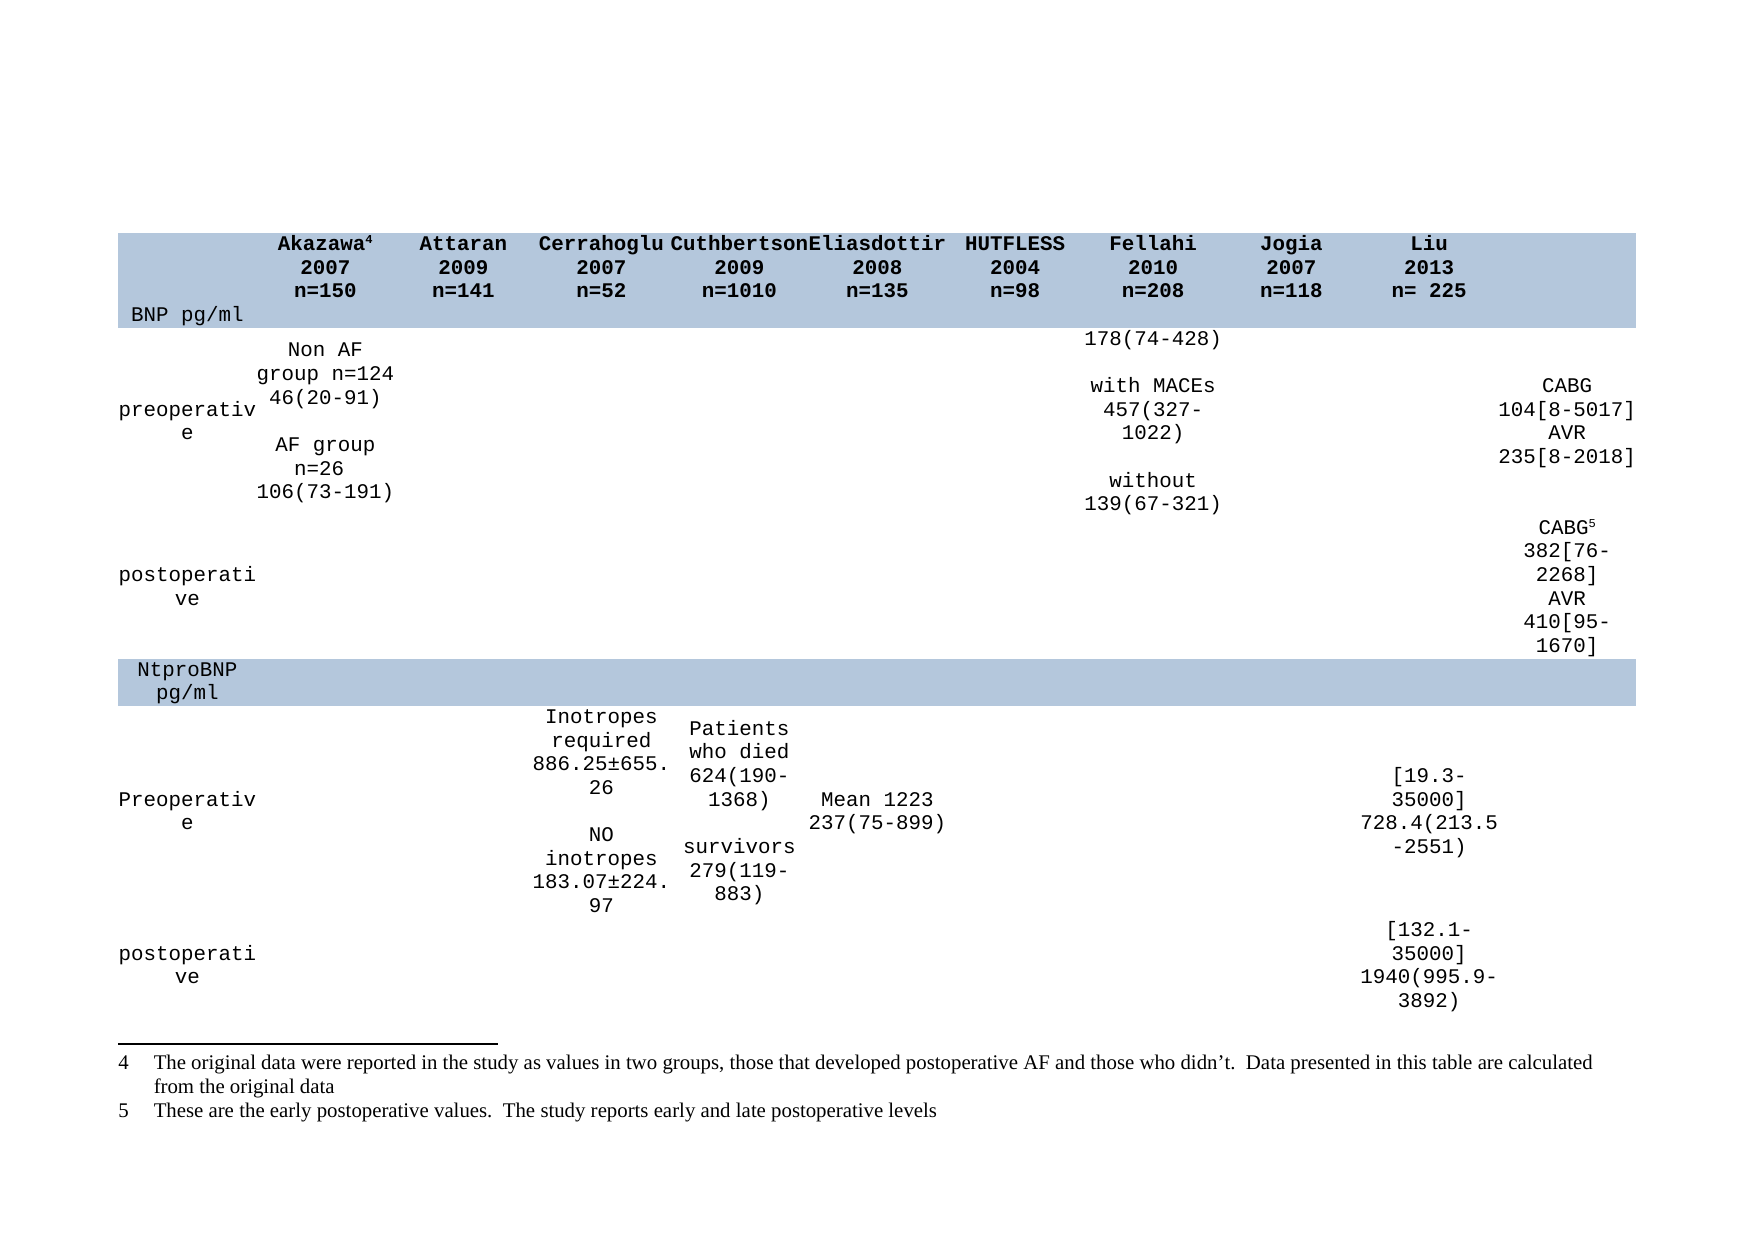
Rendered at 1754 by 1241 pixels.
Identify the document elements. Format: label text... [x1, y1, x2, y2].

table_header Attaran 2009 n=141 [394, 233, 532, 304]
table_cell [532, 328, 670, 517]
table_cell [394, 706, 532, 919]
table_cell preoperative [118, 328, 256, 517]
table_cell [1498, 706, 1636, 919]
table_cell [1222, 706, 1360, 919]
table_header Liu 2013 n= 225 [1360, 233, 1498, 304]
table_cell Mean 1223 237(75-899) [808, 706, 946, 919]
table_cell [946, 304, 1084, 328]
table_cell [256, 659, 394, 706]
table_cell [1084, 659, 1222, 706]
table_cell Inotropes required 886.25±655.26 NO inotropes 183.07±224.97 [532, 706, 670, 919]
table_cell [946, 659, 1084, 706]
table_cell [256, 919, 394, 1013]
table_cell postoperative [118, 517, 256, 659]
table_cell Patients who died 624(190-1368) survivors 279(119-883) [670, 706, 808, 919]
table_header HUTFLESS 2004 n=98 [946, 233, 1084, 304]
table_cell [946, 706, 1084, 919]
table_header Fellahi 2010 n=208 [1084, 233, 1222, 304]
table_cell [946, 919, 1084, 1013]
table_header Cuthbertson 2009 n=1010 [670, 233, 808, 304]
table_cell [394, 919, 532, 1013]
table_cell [808, 659, 946, 706]
table_cell [1222, 328, 1360, 517]
table_header Jogia 2007 n=118 [1222, 233, 1360, 304]
table_cell [1084, 304, 1222, 328]
table_cell [532, 304, 670, 328]
table_cell [670, 659, 808, 706]
table_cell [532, 659, 670, 706]
table_cell [1222, 919, 1360, 1013]
table_cell [1222, 304, 1360, 328]
table_cell [1360, 328, 1498, 517]
table_cell [394, 659, 532, 706]
table_cell [532, 517, 670, 659]
table_cell [256, 706, 394, 919]
table_cell [1498, 304, 1636, 328]
table_cell [256, 304, 394, 328]
table_cell [670, 919, 808, 1013]
table_header Eliasdottir 2008 n=135 [808, 233, 946, 304]
table_cell NtproBNP pg/ml [118, 659, 256, 706]
table_cell Non AF group n=124 46(20-91) AF group n=26 106(73-191) [256, 328, 394, 517]
table_header Cerrahoglu 2007 n=52 [532, 233, 670, 304]
table_cell [670, 304, 808, 328]
table_cell [1360, 304, 1498, 328]
table_cell [394, 328, 532, 517]
table_cell [394, 304, 532, 328]
table_cell [670, 517, 808, 659]
table_cell [946, 517, 1084, 659]
table_cell [1222, 517, 1360, 659]
table_cell 178(74-428) with MACEs 457(327-1022) without 139(67-321) [1084, 328, 1222, 517]
table_header [118, 233, 256, 304]
table_cell [256, 517, 394, 659]
table_cell [132.1-35000] 1940(995.9-3892) [1360, 919, 1498, 1013]
table_cell [532, 919, 670, 1013]
table_cell [1360, 659, 1498, 706]
table_cell [1222, 659, 1360, 706]
table_cell [1498, 659, 1636, 706]
table_cell [1498, 919, 1636, 1013]
table_cell postoperative [118, 919, 256, 1013]
table_cell BNP pg/ml [118, 304, 256, 328]
table_cell [1084, 919, 1222, 1013]
table_cell [808, 328, 946, 517]
table_cell [1084, 706, 1222, 919]
table_cell CABG 382[76-2268] AVR 410[95-1670] [1498, 517, 1636, 659]
table_header Akazawa 2007 n=150 [256, 233, 394, 304]
table_cell [808, 304, 946, 328]
table_cell [1360, 517, 1498, 659]
table_cell [19.3-35000] 728.4(213.5-2551) [1360, 706, 1498, 919]
table_cell [394, 517, 532, 659]
table_cell [1084, 517, 1222, 659]
table_cell [808, 517, 946, 659]
table_header [1498, 233, 1636, 304]
table_cell Preoperative [118, 706, 256, 919]
table_cell [670, 328, 808, 517]
table_cell [808, 919, 946, 1013]
table_cell [946, 328, 1084, 517]
table_cell CABG 104[8-5017] AVR 235[8-2018] [1498, 328, 1636, 517]
